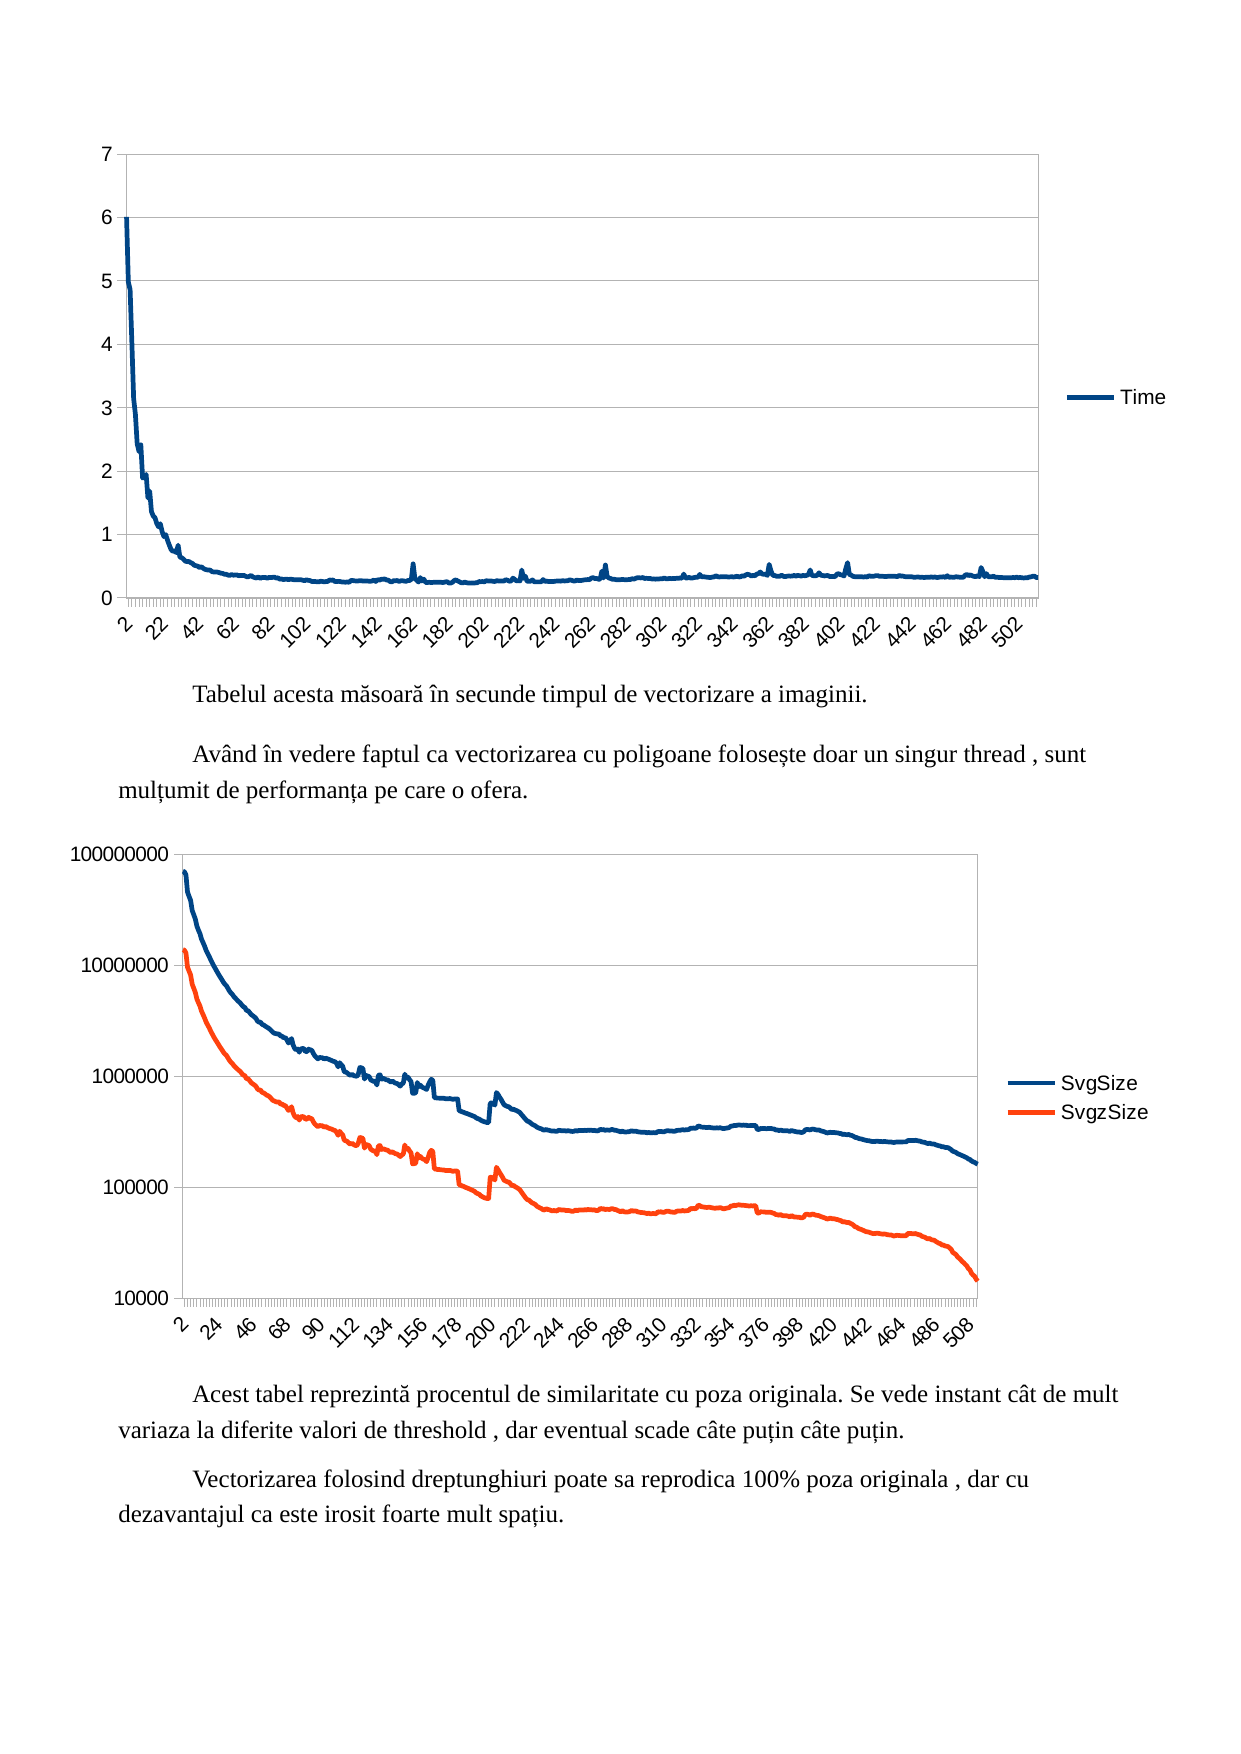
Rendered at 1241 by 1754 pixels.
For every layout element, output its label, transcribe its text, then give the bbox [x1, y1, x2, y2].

text Tabelul acesta măsoară în secunde timpul de vectorizare a imaginii. [118, 664, 1122, 709]
text [118, 118, 1122, 131]
text [118, 824, 1122, 832]
text Vectorizarea folosind dreptunghiuri poate sa reprodica 100% poza originala , dar cu dezavantajul ca este irosit foarte mult spațiu. [118, 1464, 1122, 1527]
text Având în vedere faptul ca vectorizarea cu poligoane folosește doar un singur thread , sunt mulțumit de performanța pe care o ofera. [118, 731, 1122, 804]
text Acest tabel reprezintă procentul de similaritate cu poza originala. Se vede instant cât de mult variaza la diferite valori de threshold , dar eventual scade câte puțin câte puțin. [118, 1364, 1122, 1444]
